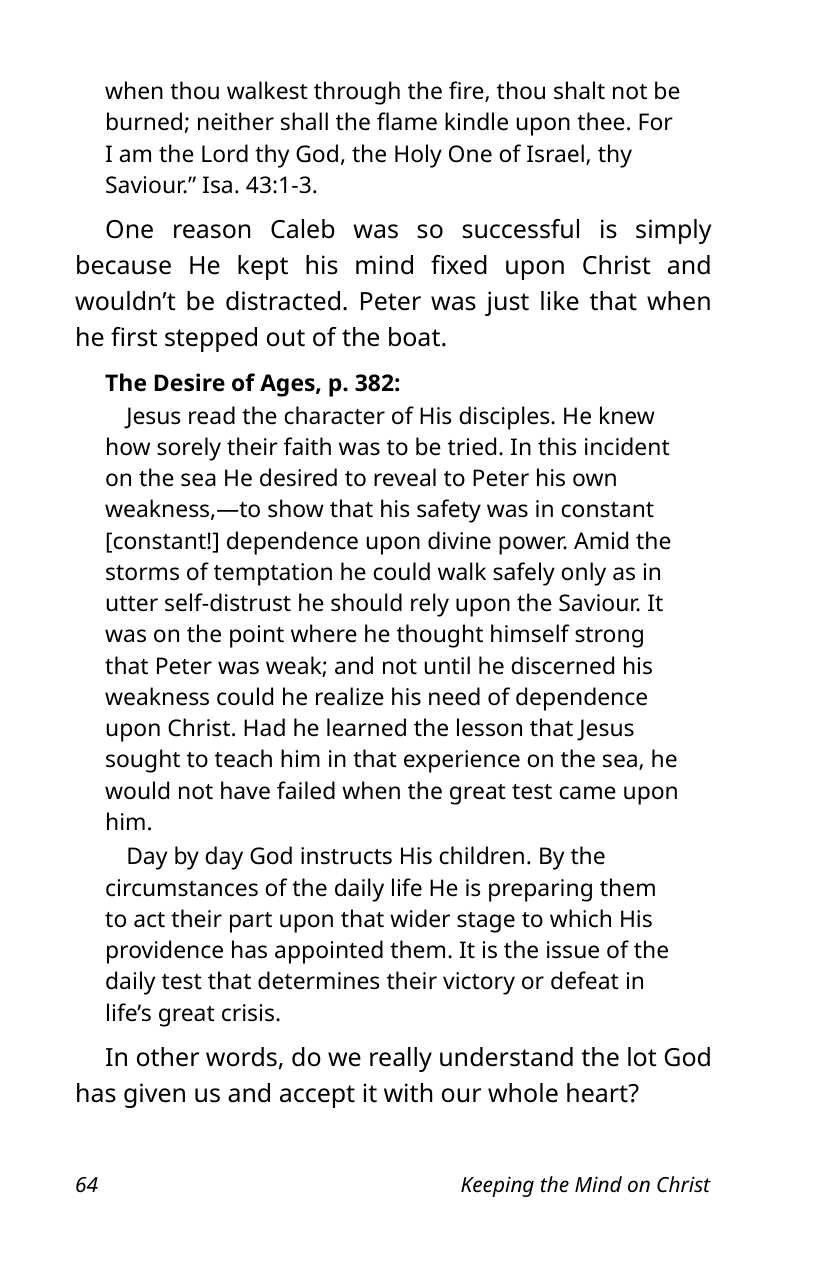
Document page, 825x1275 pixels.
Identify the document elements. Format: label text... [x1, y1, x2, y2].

text In other words, do we really understand the lot God has given us and accept it with our whole heart? [75, 1040, 712, 1109]
text Day by day God instructs His children. By the circumstances of the daily life He is preparing them to act their part upon that wider stage to which His providence has appointed them. It is the issue of the daily test that determines their victory or defeat in life’s great crisis. [105, 840, 682, 1028]
text One reason Caleb was so successful is simply because He kept his mind fixed upon Christ and wouldn’t be distracted. Peter was just like that when he first stepped out of the boat. [75, 212, 712, 353]
text The Desire of Ages, p. 382: [105, 367, 712, 398]
text when thou walkest through the fire, thou shalt not be burned; neither shall the flame kindle upon thee. For I am the Lord thy God, the Holy One of Israel, thy Saviour.” Isa. 43:1-3. [105, 75, 682, 200]
text Jesus read the character of His disciples. He knew how sorely their faith was to be tried. In this incident on the sea He desired to reveal to Peter his own weakness,—to show that his safety was in constant [constant!] dependence upon divine power. Amid the storms of temptation he could walk safely only as in utter self-distrust he should rely upon the Saviour. It was on the point where he thought himself strong that Peter was weak; and not until he discerned his weakness could he realize his need of dependence upon Christ. Had he learned the lesson that Jesus sought to teach him in that experience on the sea, he would not have failed when the great test came upon him. [105, 400, 682, 837]
